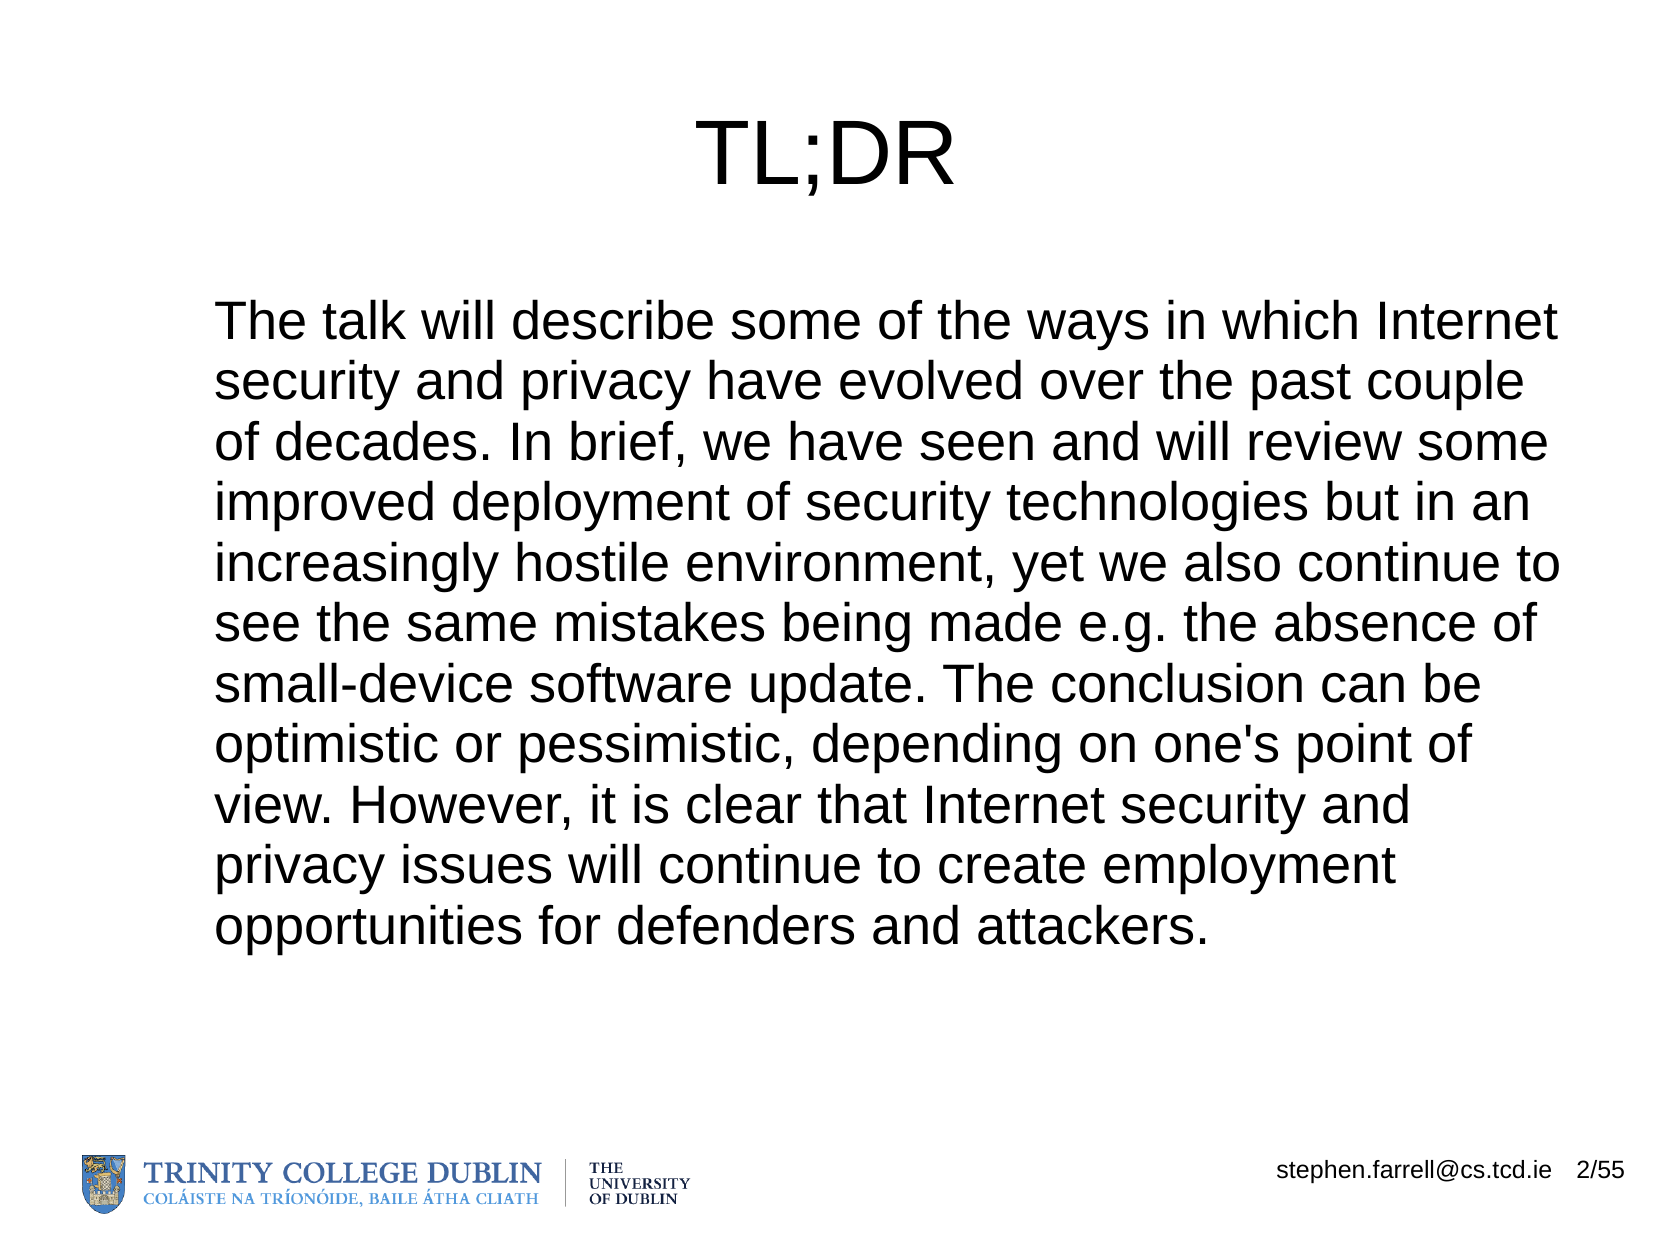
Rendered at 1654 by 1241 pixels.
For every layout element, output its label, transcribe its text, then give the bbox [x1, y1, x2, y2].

picture [82, 1155, 694, 1214]
list The talk will describe some of the ways in which Internet security and privacy have evolved over the past couple of decades. In brief, we have seen and will review some improved deployment of security technologies but in an increasingly hostile environment, yet we also continue to see the same mistakes being made e.g. the absence of small-device software update. The conclusion can be optimistic or pessimistic, depending on one's point of view. However, it is clear that Internet security and privacy issues will continue to create employment opportunities for defenders and attackers. [82, 290, 1571, 1010]
title TL;DR [82, 49, 1571, 257]
